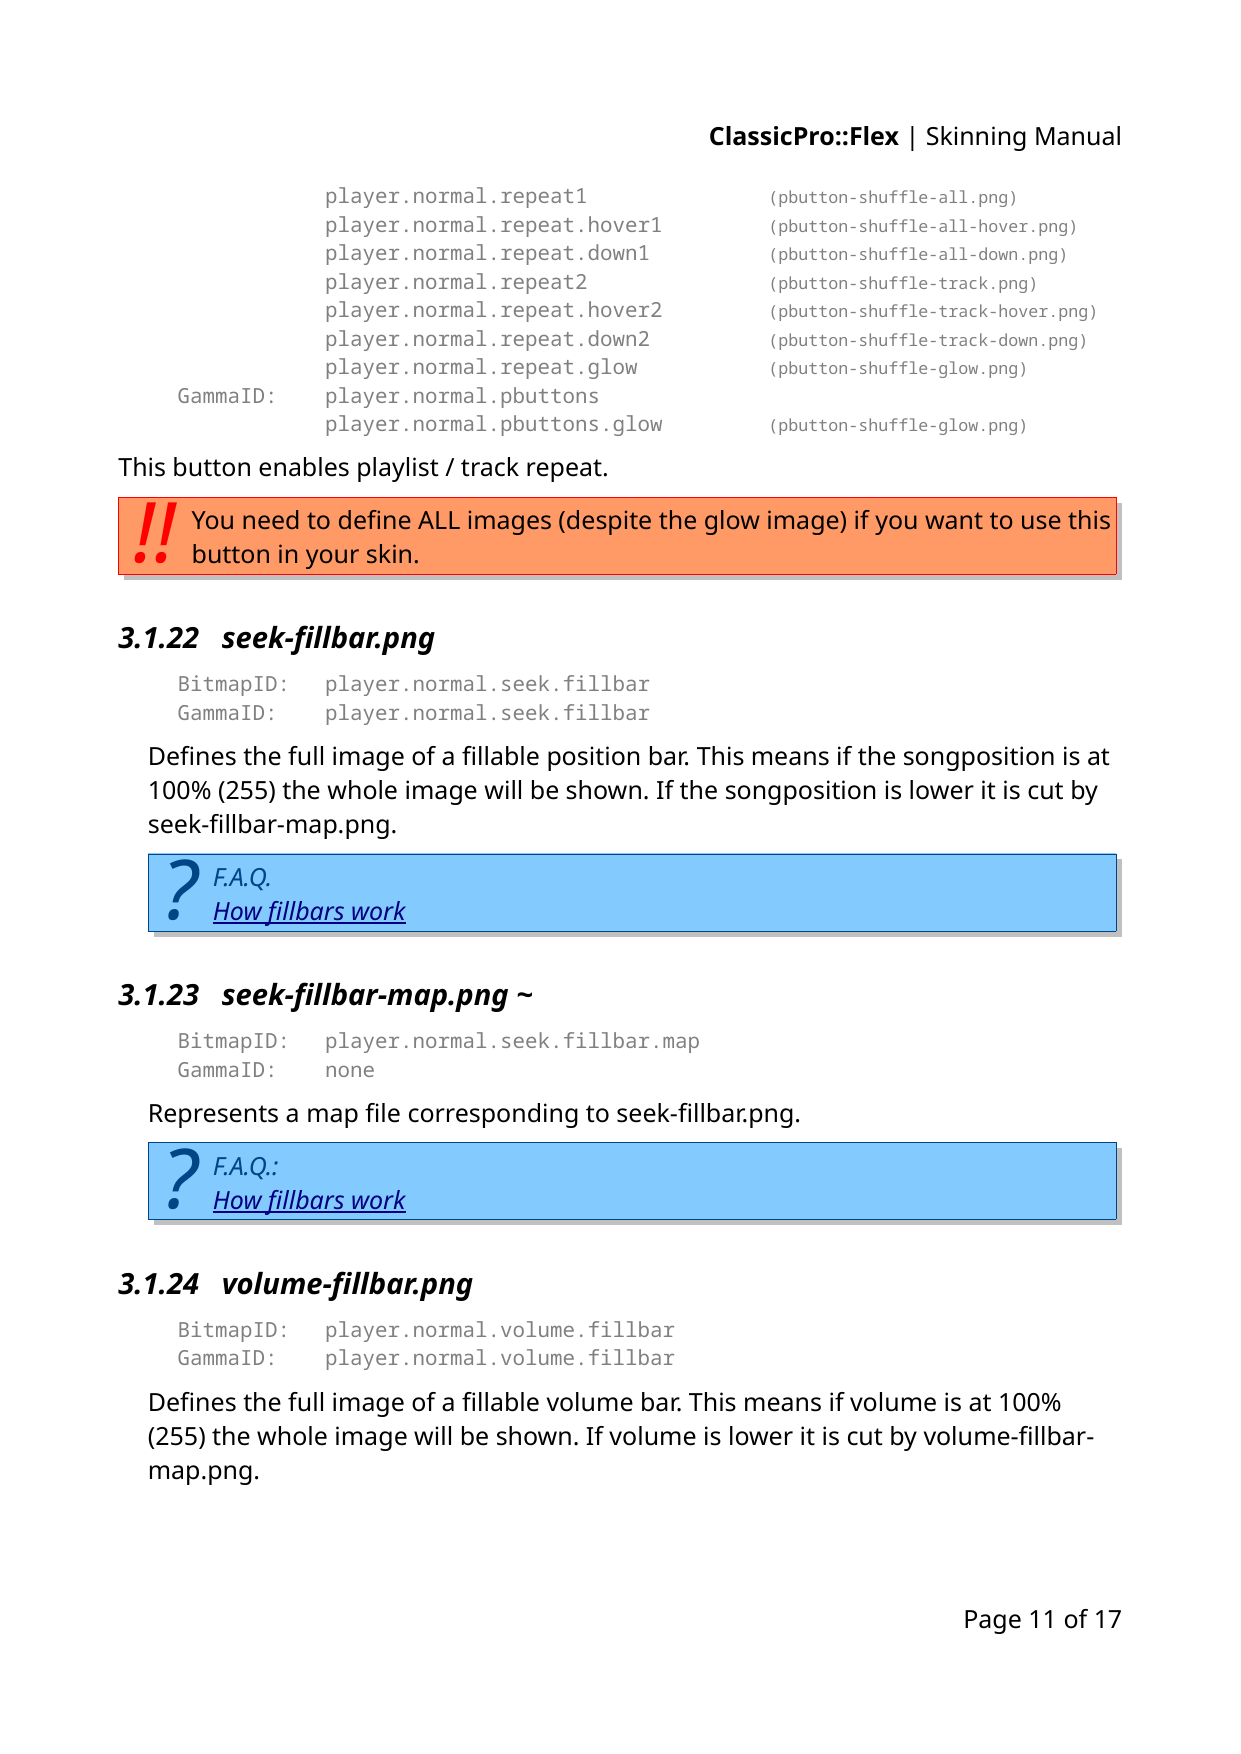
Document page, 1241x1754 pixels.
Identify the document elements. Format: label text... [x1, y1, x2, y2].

subtitle seek-fillbar-map.png ~ [118, 974, 1122, 1014]
subtitle seek-fillbar.png [118, 617, 1122, 657]
text ?F.A.Q. How fillbars work [149, 855, 1116, 931]
text BitmapID: player.normal.seek.fillbar GammaID: player.normal.seek.fillbar [177, 669, 1122, 726]
subtitle volume-fillbar.png [118, 1263, 1122, 1303]
text !!You need to define ALL images (despite the glow image) if you want to use this button in your skin. [119, 498, 1116, 574]
text Defines the full image of a fillable volume bar. This means if volume is at 100% (255) the whole image will be shown. If volume is lower it is cut by volume-fillbar-map.png. [148, 1384, 1122, 1487]
text player.normal.repeat1 (pbutton-shuffle-all.png) player.normal.repeat.hover1 (pbutton-shuffle-all-hover.png) player.normal.repeat.down1 (pbutton-shuffle-all-down.png) player.normal.repeat2 (pbutton-shuffle-track.png) player.normal.repeat.hover2 (pbutton-shuffle-track-hover.png) player.normal.repeat.down2 (pbutton-shuffle-track-down.png) player.normal.repeat.glow (pbutton-shuffle-glow.png) GammaID: player.normal.pbuttons player.normal.pbuttons.glow (pbutton-shuffle-glow.png) [177, 182, 1122, 438]
text ?F.A.Q.: How fillbars work [149, 1143, 1116, 1219]
text Represents a map file corresponding to seek-fillbar.png. [148, 1096, 1122, 1130]
text BitmapID: player.normal.volume.fillbar GammaID: player.normal.volume.fillbar [177, 1315, 1122, 1372]
text BitmapID: player.normal.seek.fillbar.map GammaID: none [177, 1026, 1122, 1083]
text This button enables playlist / track repeat. [118, 450, 1122, 484]
text Defines the full image of a fillable position bar. This means if the songposition is at 100% (255) the whole image will be shown. If the songposition is lower it is cut by seek-fillbar-map.png. [148, 739, 1122, 841]
